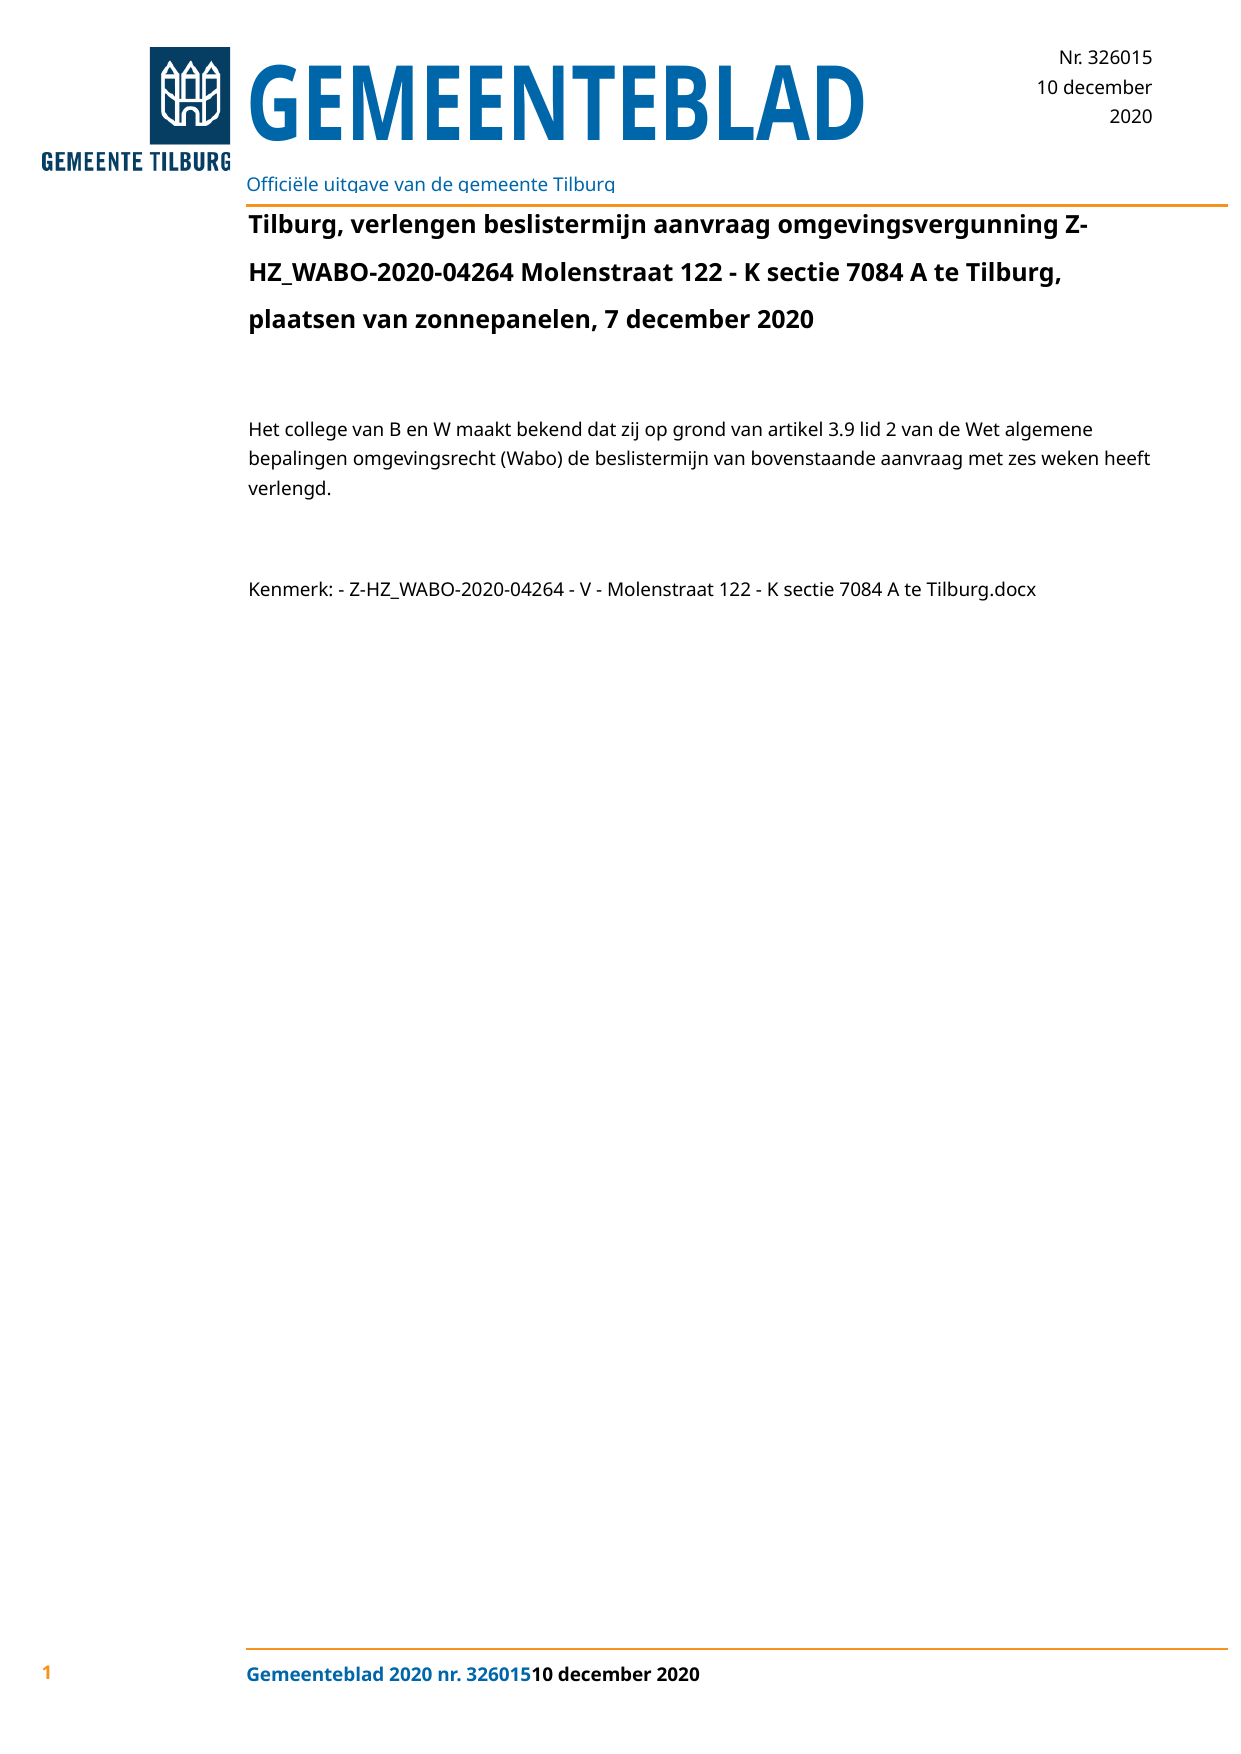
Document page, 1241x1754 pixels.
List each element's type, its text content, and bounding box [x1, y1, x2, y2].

text Tilburg, verlengen beslistermijn aanvraag omgevingsvergunning Z-HZ_WABO-2020-04264 Molenstraat 122 - K sectie 7084 A te Tilburg, plaatsen van zonnepanelen, 7 december 2020 [248, 207, 1152, 336]
text Het college van B en W maakt bekend dat zij op grond van artikel 3.9 lid 2 van de Wet algemene bepalingen omgevingsrecht (Wabo) de beslistermijn van bovenstaande aanvraag met zes weken heeft verlengd. [248, 416, 1152, 501]
picture [41, 47, 231, 172]
text Kenmerk: - Z-HZ_WABO-2020-04264 - V - Molenstraat 122 - K sectie 7084 A te Tilburg.docx [248, 576, 1152, 602]
